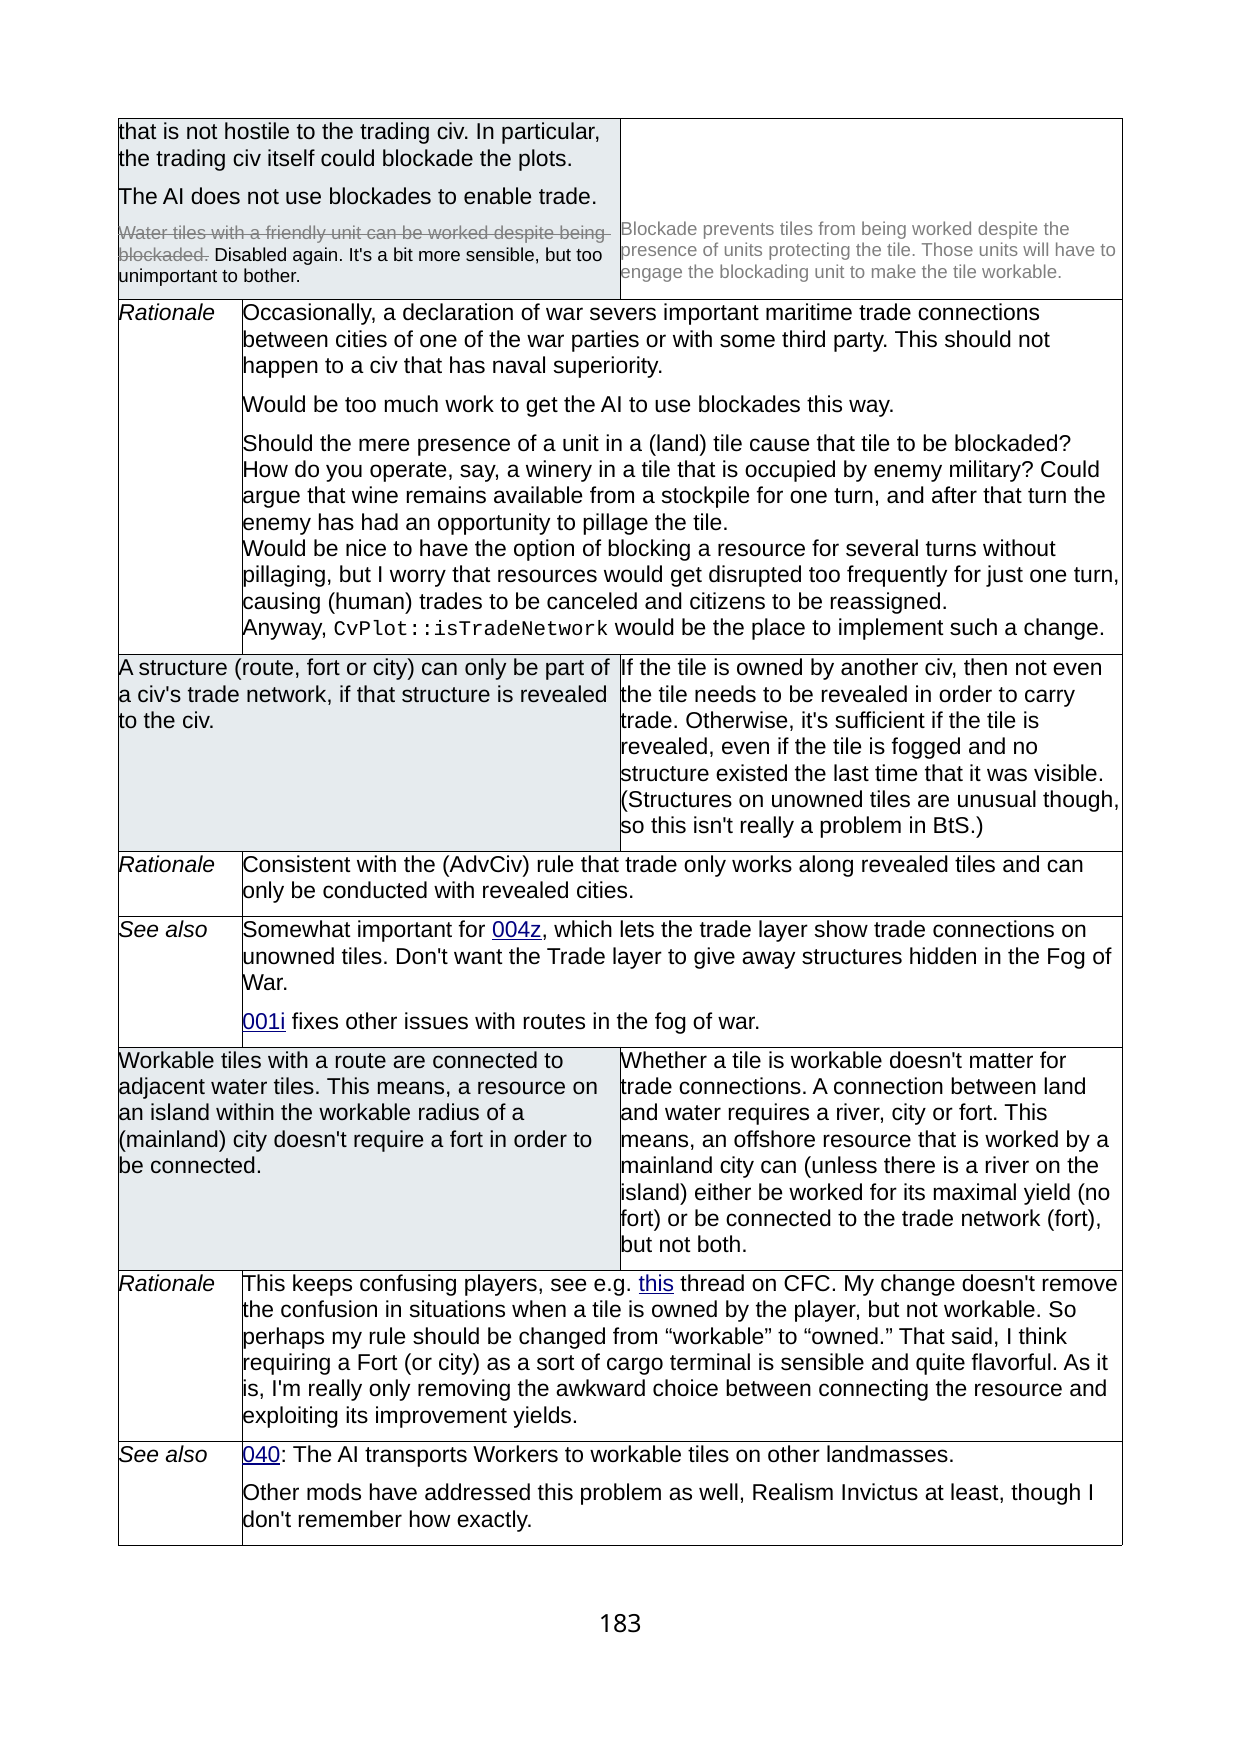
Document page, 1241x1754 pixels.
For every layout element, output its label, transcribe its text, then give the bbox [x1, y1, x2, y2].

table_cell Workable tiles with a route are connected to adjacent water tiles. This means, a resource on an island within the workable radius of a (mainland) city doesn't require a fort in order to be connected. [119, 1048, 620, 1270]
table_cell See also [119, 1442, 242, 1544]
table_cell If the tile is owned by another civ, then not even the tile needs to be revealed in order to carry trade. Otherwise, it's sufficient if the tile is revealed, even if the tile is fogged and no structure existed the last time that it was visible. (Structures on unowned tiles are unusual though, so this isn't really a problem in BtS.) [621, 655, 1122, 851]
table_cell Whether a tile is workable doesn't matter for trade connections. A connection between land and water requires a river, city or fort. This means, an offshore resource that is worked by a mainland city can (unless there is a river on the island) either be worked for its maximal yield (no fort) or be connected to the trade network (fort), but not both. [621, 1048, 1122, 1270]
table_cell Consistent with the (AdvCiv) rule that trade only works along revealed tiles and can only be conducted with revealed cities. [243, 852, 1122, 916]
table_cell See also [119, 917, 242, 1047]
table_cell that is not hostile to the trading civ. In particular, the trading civ itself could blockade the plots. The AI does not use blockades to enable trade. Water tiles with a friendly unit can be worked despite being blockaded. Disabled again. It's a bit more sensible, but too unimportant to bother. [119, 119, 620, 299]
table_cell 040: The AI transports Workers to workable tiles on other landmasses. Other mods have addressed this problem as well, Realism Invictus at least, though I don't remember how exactly. [243, 1442, 1122, 1544]
table_cell Somewhat important for 004z, which lets the trade layer show trade connections on unowned tiles. Don't want the Trade layer to give away structures hidden in the Fog of War. 001i fixes other issues with routes in the fog of war. [243, 917, 1122, 1047]
table_cell Rationale [119, 1271, 242, 1441]
table_cell Rationale [119, 300, 242, 654]
table_cell This keeps confusing players, see e.g. this thread on CFC. My change doesn't remove the confusion in situations when a tile is owned by the player, but not workable. So perhaps my rule should be changed from “workable” to “owned.” That said, I think requiring a Fort (or city) as a sort of cargo terminal is sensible and quite flavorful. As it is, I'm really only removing the awkward choice between connecting the resource and exploiting its improvement yields. [243, 1271, 1122, 1441]
table_cell Occasionally, a declaration of war severs important maritime trade connections between cities of one of the war parties or with some third party. This should not happen to a civ that has naval superiority. Would be too much work to get the AI to use blockades this way. Should the mere presence of a unit in a (land) tile cause that tile to be blockaded? How do you operate, say, a winery in a tile that is occupied by enemy military? Could argue that wine remains available from a stockpile for one turn, and after that turn the enemy has had an opportunity to pillage the tile. Would be nice to have the option of blocking a resource for several turns without pillaging, but I worry that resources would get disrupted too frequently for just one turn, causing (human) trades to be canceled and citizens to be reassigned. Anyway, CvPlot::isTradeNetwork would be the place to implement such a change. [243, 300, 1122, 654]
table_cell A structure (route, fort or city) can only be part of a civ's trade network, if that structure is revealed to the civ. [119, 655, 620, 851]
table_cell Blockade prevents tiles from being worked despite the presence of units protecting the tile. Those units will have to engage the blockading unit to make the tile workable. [621, 119, 1122, 299]
table_cell Rationale [119, 852, 242, 916]
